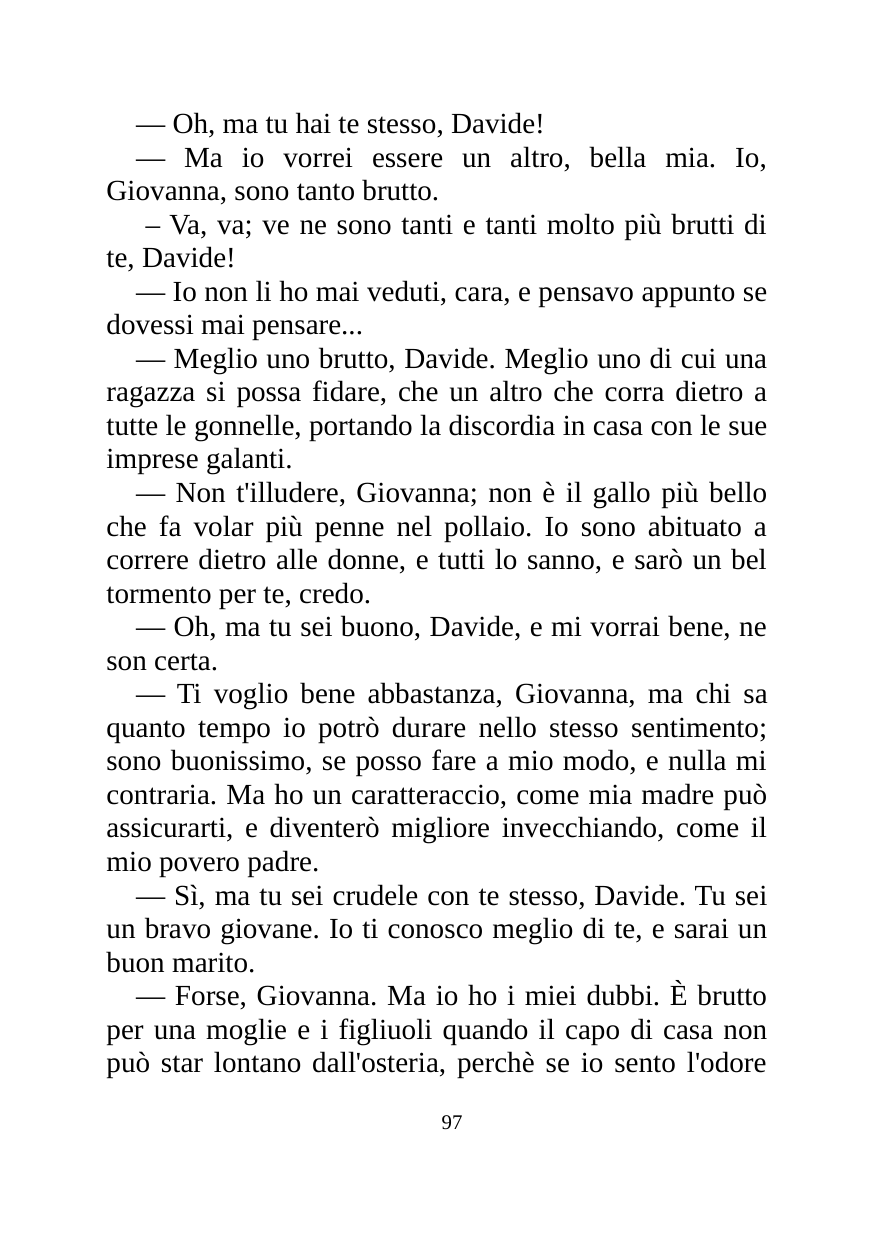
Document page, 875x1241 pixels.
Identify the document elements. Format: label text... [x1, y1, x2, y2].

text — Oh, ma tu hai te stesso, Davide! [106, 106, 768, 140]
text — Non t'illudere, Giovanna; non è il gallo più bello che fa volar più penne nel pollaio. Io sono abituato a correre dietro alle donne, e tutti lo sanno, e sarò un bel tormento per te, credo. [106, 475, 768, 609]
text — Ma io vorrei essere un altro, bella mia. Io, Giovanna, sono tanto brutto. [106, 140, 768, 207]
text — Forse, Giovanna. Ma io ho i miei dubbi. È brutto per una moglie e i figliuoli quando il capo di casa non può star lontano dall'osteria, perchè se io sento l'odore [106, 978, 768, 1079]
text — Io non li ho mai veduti, cara, e pensavo appunto se dovessi mai pensare... [106, 274, 768, 341]
text – Va, va; ve ne sono tanti e tanti molto più brutti di te, Davide! [106, 207, 768, 274]
text — Sì, ma tu sei crudele con te stesso, Davide. Tu sei un bravo giovane. Io ti conosco meglio di te, e sarai un buon marito. [106, 878, 768, 978]
text — Meglio uno brutto, Davide. Meglio uno di cui una ragazza si possa fidare, che un altro che corra dietro a tutte le gonnelle, portando la discordia in casa con le sue imprese galanti. [106, 341, 768, 475]
text — Ti voglio bene abbastanza, Giovanna, ma chi sa quanto tempo io potrò durare nello stesso sentimento; sono buonissimo, se posso fare a mio modo, e nulla mi contraria. Ma ho un caratteraccio, come mia madre può assicurarti, e diventerò migliore invecchiando, come il mio povero padre. [106, 676, 768, 878]
text — Oh, ma tu sei buono, Davide, e mi vorrai bene, ne son certa. [106, 609, 768, 676]
